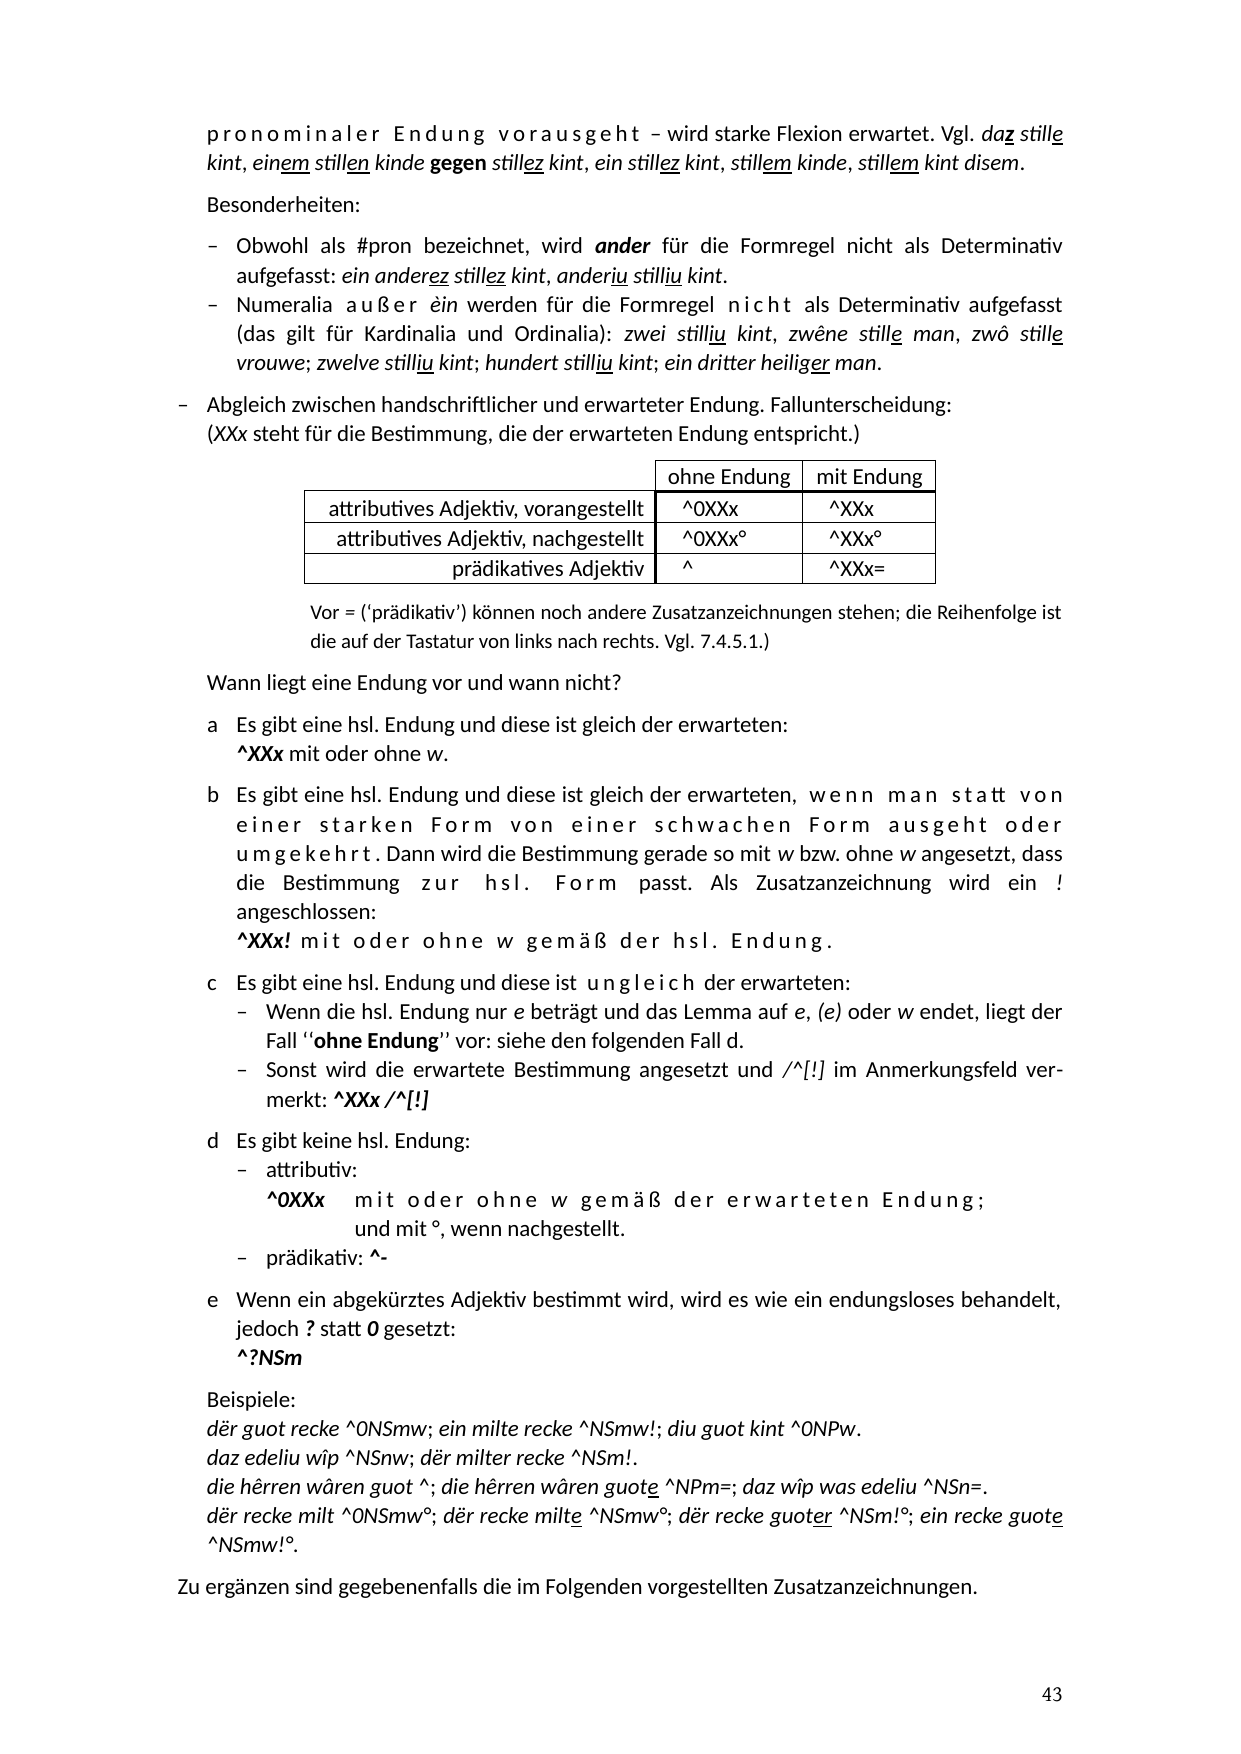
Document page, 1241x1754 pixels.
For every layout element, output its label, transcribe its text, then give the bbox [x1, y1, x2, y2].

table_cell ^0XXx [657, 493, 802, 522]
text Beispiele: [207, 1384, 1063, 1413]
text pronominaler Endung vorausgeht – wird starke Flexion erwartet. Vgl. daz stille kint, einem stillen kinde gegen stillez kint, ein stillez kint, stillem kinde, stillem kint disem. [207, 118, 1063, 176]
table_cell ^XXx [803, 493, 935, 522]
text – Abgleich zwischen handschriftlicher und erwarteter Endung. Fallunterscheidung: [177, 389, 1063, 418]
text – Numeralia außer èin werden für die Formregel nicht als Determinativ aufgefasst (das gilt für Kardinalia und Ordinalia): zwei stilliu kint, zwêne stille man, zwô stille vrouwe; zwelve stilliu kint; hundert stilliu kint; ein dritter heiliger man. [207, 289, 1063, 376]
text – prädikativ: ^- [236, 1242, 1063, 1271]
table_cell prädikatives Adjektiv [305, 554, 654, 583]
table_header [305, 460, 655, 490]
table_header ohne Endung [656, 461, 802, 490]
text ^XXx mit oder ohne w. [236, 738, 1063, 767]
table_cell attributives Adjektiv, nachgestellt [305, 523, 654, 552]
text ^0XXx mit oder ohne w gemäß der erwarteten Endung; [266, 1184, 1063, 1213]
text b Es gibt eine hsl. Endung und diese ist gleich der erwarteten, wenn man statt von einer starken Form von einer schwachen Form ausgeht oder umgekehrt. Dann wird die Bestimmung gerade so mit w bzw. ohne w angesetzt, dass die Bestim­mung zur hsl. Form passt. Als Zusatzanzeichnung wird ein ! angeschlossen: [207, 779, 1063, 925]
text – Wenn die hsl. Endung nur ­e beträgt und das Lemma auf ­e, ­(e) oder ­w endet, liegt der Fall ‘‘ohne Endung’’ vor: siehe den folgenden Fall d. [236, 996, 1063, 1054]
table_header mit Endung [803, 461, 935, 490]
text dër guot recke ^0NSmw; ein milte recke ^NSmw!; diu guot kint ^0NPw. [207, 1413, 1063, 1442]
text Wann liegt eine Endung vor und wann nicht? [207, 667, 1063, 696]
text – attributiv: [236, 1154, 1063, 1184]
text ^?NSm [236, 1342, 1063, 1371]
text ^XXx! mit oder ohne w gemäß der hsl. Endung. [236, 925, 1063, 954]
text und mit °, wenn nachgestellt. [354, 1213, 1063, 1242]
table_cell ^0XXx° [657, 523, 802, 552]
text Vor = (‘prädikativ’) können noch andere Zusatzanzeichnungen stehen; die Reihenfolge ist die auf der Tastatur von links nach rechts. Vgl. 7.4.5.1.) [310, 596, 1063, 654]
text a Es gibt eine hsl. Endung und diese ist gleich der erwarteten: [207, 709, 1063, 738]
text (XXx steht für die Bestimmung, die der erwarteten Endung entspricht.) [207, 418, 1063, 447]
text Zu ergänzen sind gegebenenfalls die im Folgenden vorgestellten Zusatzanzeichnungen. [177, 1571, 1063, 1600]
table_cell attributives Adjektiv, vorangestellt [305, 491, 654, 522]
text – Sonst wird die erwartete Bestimmung angesetzt und /^[!] im Anmerkungsfeld ver­merkt: ^XXx /^[!] [236, 1054, 1063, 1113]
table_cell ^XXx= [803, 554, 935, 583]
text Besonderheiten: [207, 189, 1063, 218]
text – Obwohl als #pron bezeichnet, wird ander für die Formregel nicht als Determinativ aufgefasst: ein anderez stillez kint, anderiu stilliu kint. [207, 231, 1063, 289]
table_cell ^­ [657, 554, 802, 583]
text daz edeliu wîp ^NSnw; dër milter recke ^NSm!. [207, 1442, 1063, 1471]
text d Es gibt keine hsl. Endung: [207, 1125, 1063, 1154]
table_cell ^XXx° [803, 523, 935, 552]
text e Wenn ein abgekürztes Adjektiv bestimmt wird, wird es wie ein endungsloses behandelt, jedoch ? statt 0 gesetzt: [207, 1284, 1063, 1342]
text dër recke milt ^0NSmw°; dër recke milte ^NSmw°; dër recke guoter ^NSm!°; ein recke guote ^NSmw!°. [207, 1500, 1063, 1559]
text die hêr­ren wâren guot ^­; die hêrren wâren guote ^NPm=; daz wîp was edeliu ^NSn=. [207, 1471, 1063, 1500]
text c Es gibt eine hsl. Endung und diese ist ungleich der erwarteten: [207, 967, 1063, 996]
